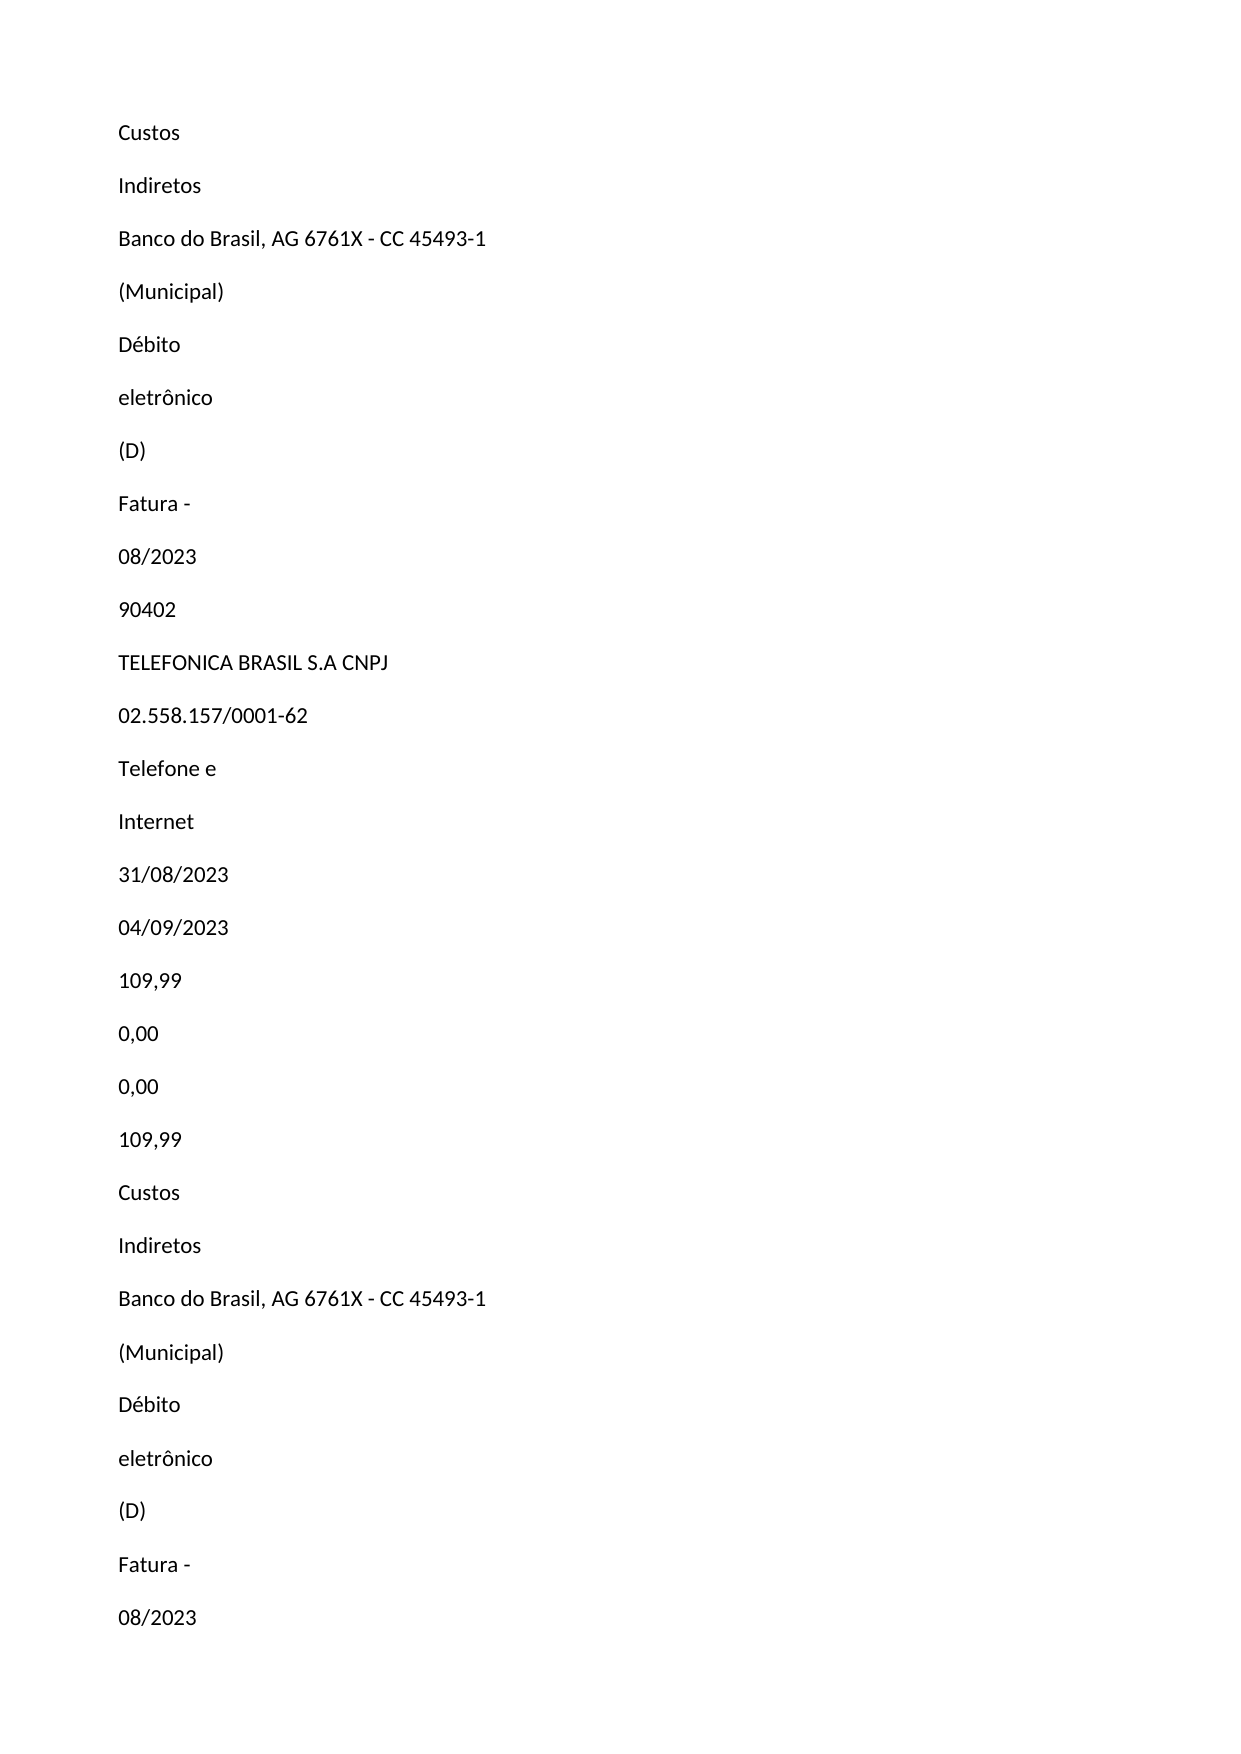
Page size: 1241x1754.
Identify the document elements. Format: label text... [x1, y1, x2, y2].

text Telefone e [118, 754, 1122, 782]
text Banco do Brasil, AG 6761X - CC 45493-1 [118, 224, 1122, 252]
text 08/2023 [118, 542, 1122, 570]
text (Municipal) [118, 1338, 1122, 1366]
text 31/08/2023 [118, 860, 1122, 888]
text 02.558.157/0001-62 [118, 701, 1122, 729]
text 04/09/2023 [118, 913, 1122, 941]
text Fatura - [118, 489, 1122, 517]
text Banco do Brasil, AG 6761X - CC 45493-1 [118, 1284, 1122, 1313]
text 90402 [118, 595, 1122, 623]
text Débito [118, 1391, 1122, 1419]
text TELEFONICA BRASIL S.A CNPJ [118, 648, 1122, 676]
text 0,00 [118, 1019, 1122, 1047]
text eletrônico [118, 383, 1122, 411]
text (Municipal) [118, 277, 1122, 305]
text Débito [118, 330, 1122, 358]
text Custos [118, 1178, 1122, 1207]
text 109,99 [118, 1126, 1122, 1153]
text Custos [118, 118, 1122, 146]
text 0,00 [118, 1072, 1122, 1101]
text Fatura - [118, 1550, 1122, 1578]
text Indiretos [118, 171, 1122, 199]
text eletrônico [118, 1444, 1122, 1472]
text Indiretos [118, 1232, 1122, 1259]
text (D) [118, 436, 1122, 464]
text (D) [118, 1497, 1122, 1525]
text 109,99 [118, 966, 1122, 994]
text 08/2023 [118, 1603, 1122, 1631]
text Internet [118, 807, 1122, 835]
